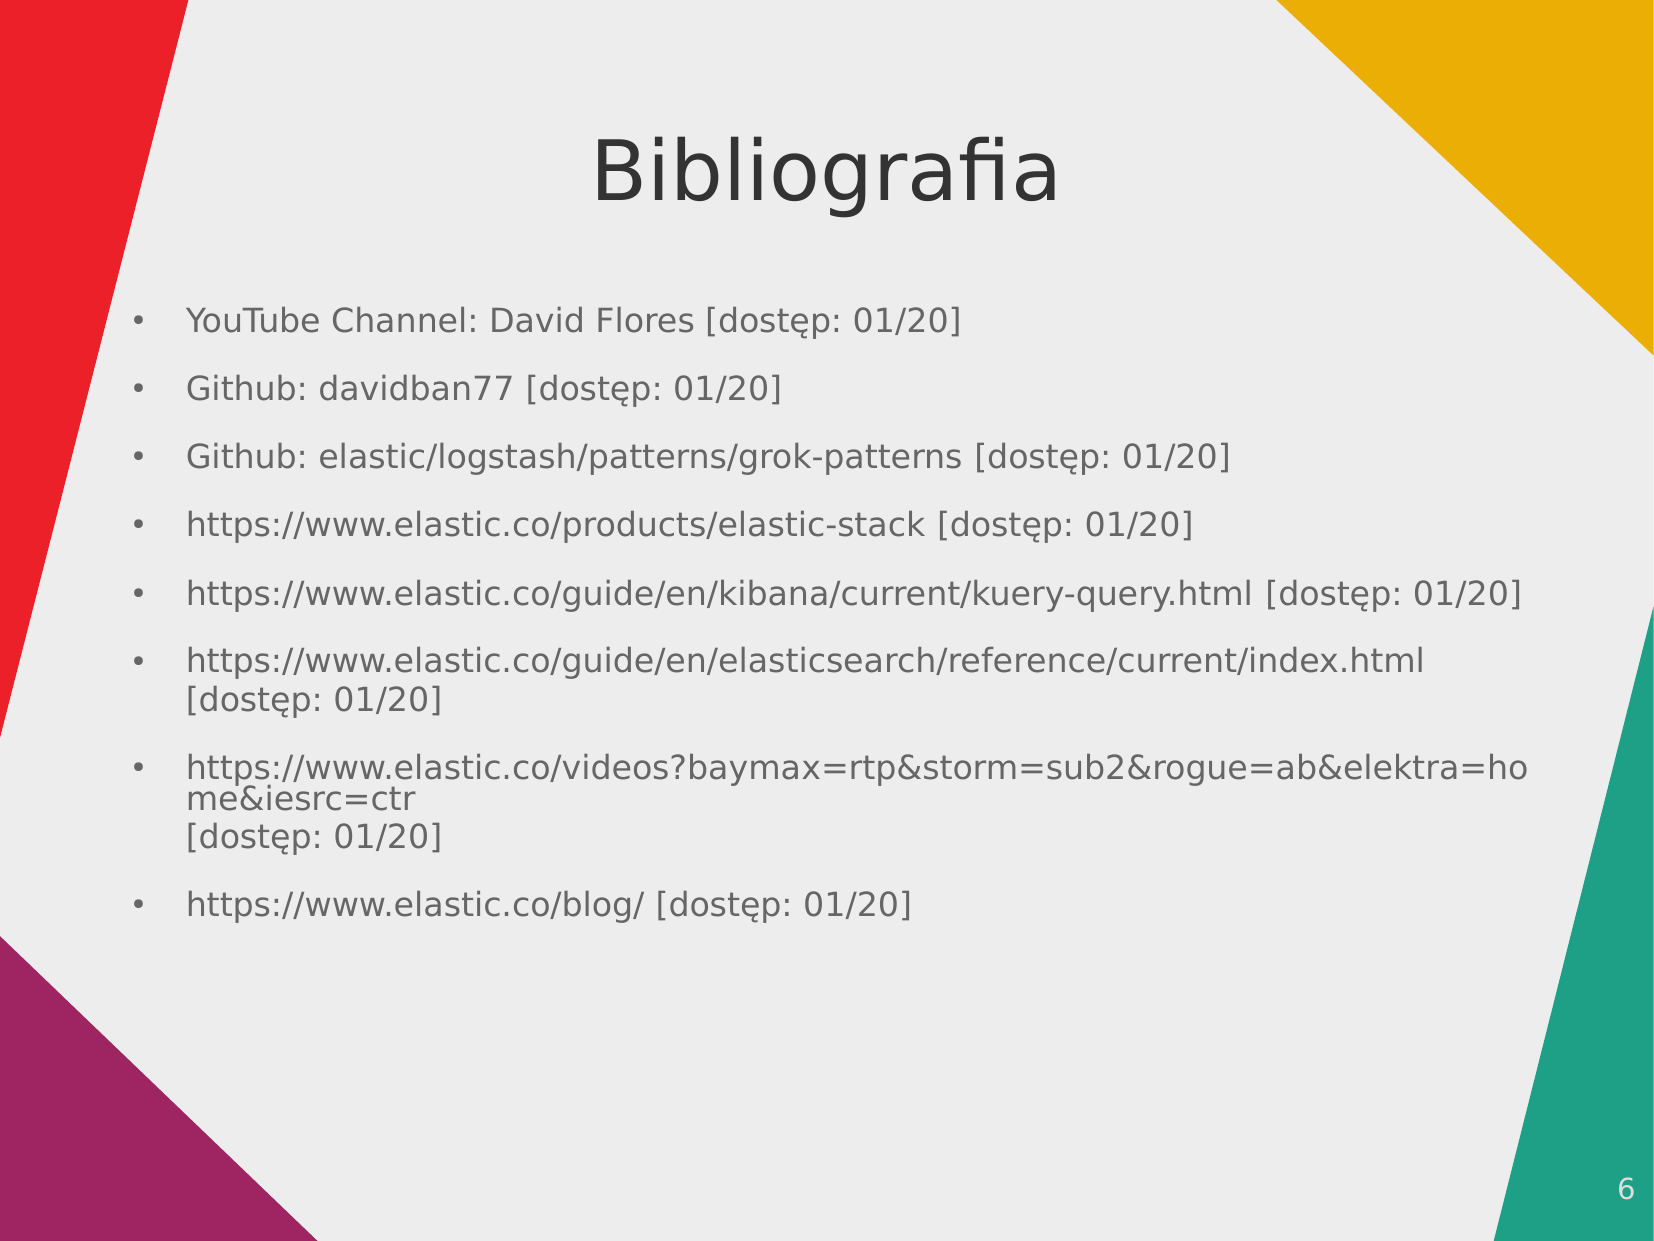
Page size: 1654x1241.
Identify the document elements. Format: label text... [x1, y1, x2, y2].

title Bibliografia [114, 73, 1539, 271]
list YouTube Channel: David Flores [dostęp: 01/20] Github: davidban77 [dostęp: 01/20] Github: elastic/logstash/patterns/grok-patterns [dostęp: 01/20] https://www.elastic.co/products/elastic-stack [dostęp: 01/20] https://www.elastic.co/guide/en/kibana/current/kuery-query.html [dostęp: 01/20] https://www.elastic.co/guide/en/elasticsearch/reference/current/index.html [dostęp: 01/20] https://www.elastic.co/videos?baymax=rtp&storm=sub2&rogue=ab&elektra=home&iesrc=ctr[dostęp: 01/20] https://www.elastic.co/blog/ [dostęp: 01/20] [114, 302, 1539, 1033]
